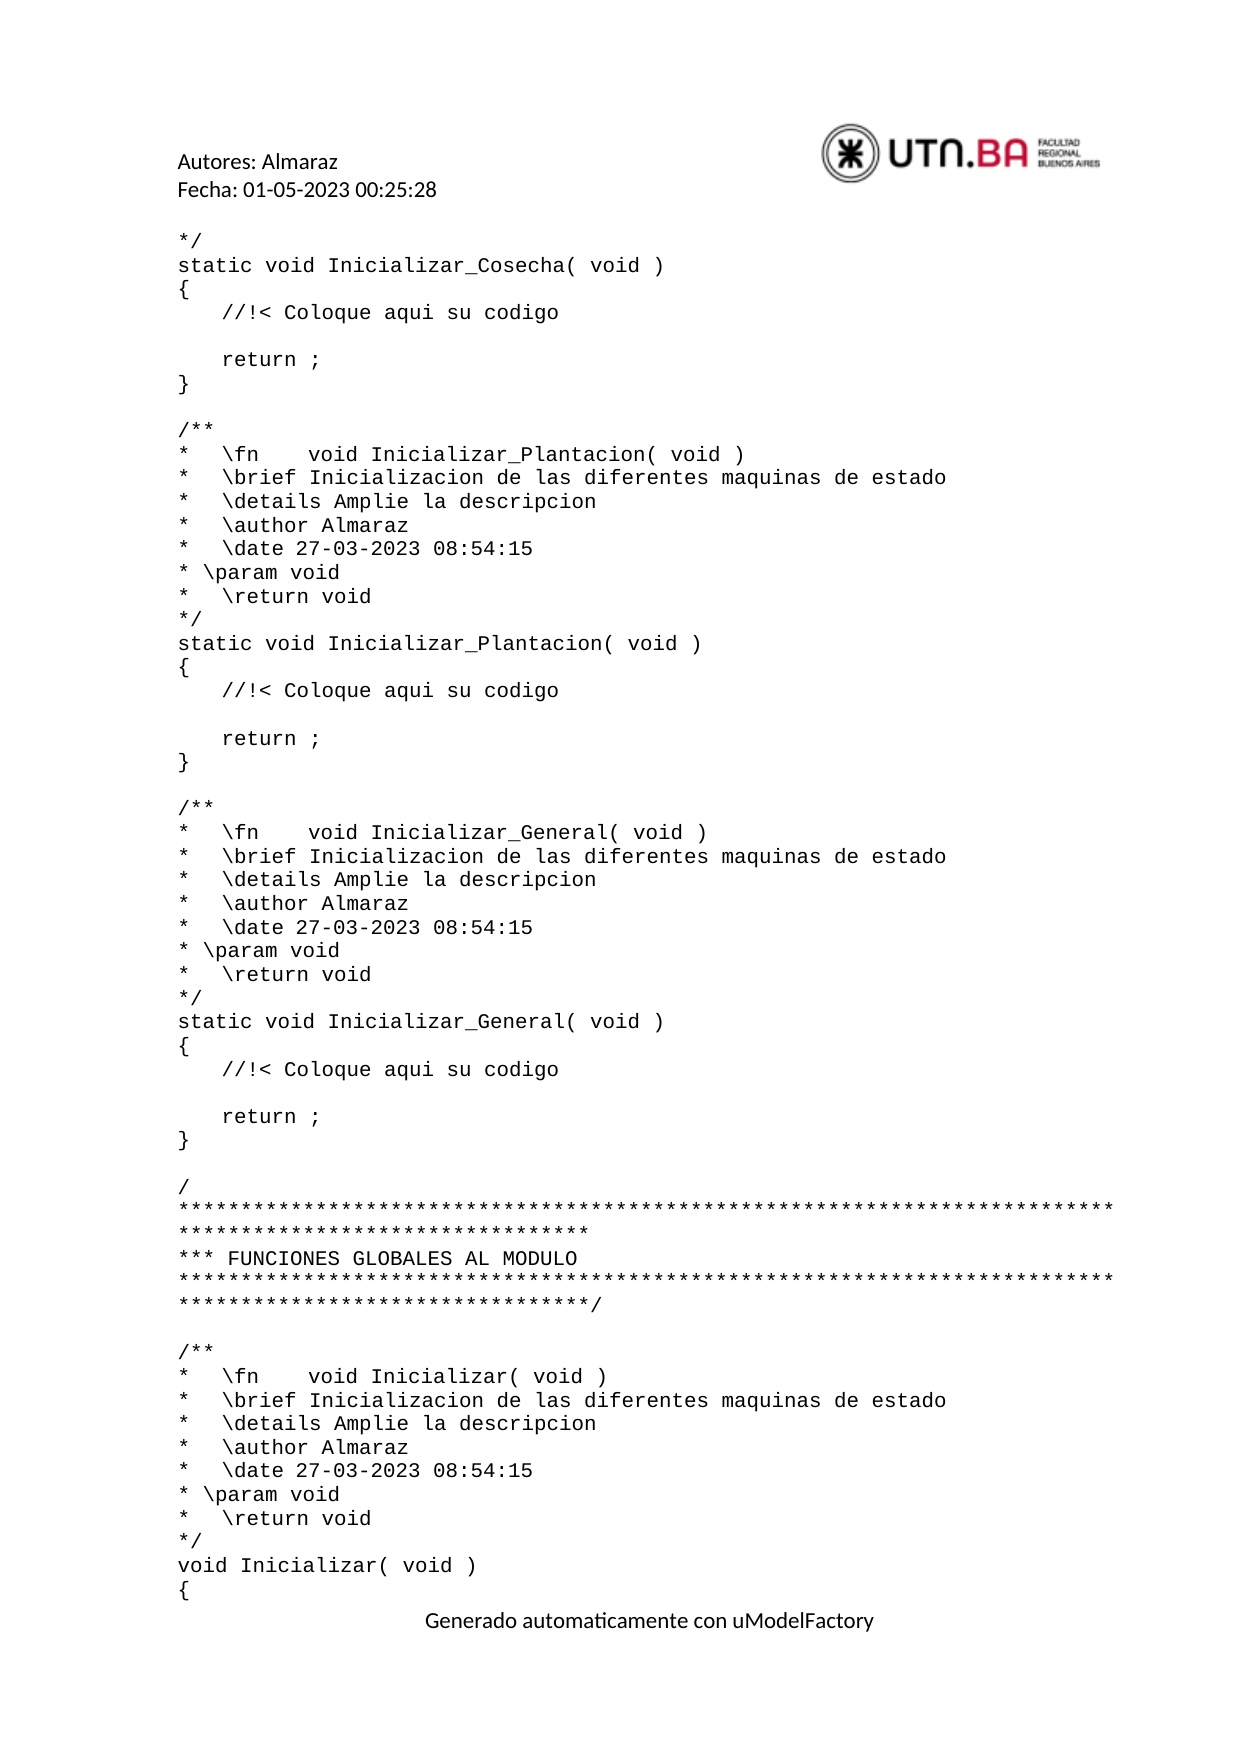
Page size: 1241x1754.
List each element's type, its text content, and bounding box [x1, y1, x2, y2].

text ************************************************************************************************************/ [177, 1271, 1122, 1319]
text * \return void [177, 586, 1122, 609]
text * \date 27-03-2023 08:54:15 [177, 1461, 1122, 1484]
text { [177, 1579, 1122, 1602]
text //!< Coloque aqui su codigo [177, 302, 1122, 326]
text { [177, 278, 1122, 302]
text * \brief Inicializacion de las diferentes maquinas de estado [177, 467, 1122, 491]
text } [177, 1129, 1122, 1153]
text * \fn void Inicializar_Plantacion( void ) [177, 444, 1122, 467]
text static void Inicializar_Cosecha( void ) [177, 254, 1122, 278]
text /** [177, 1342, 1122, 1366]
text * \details Amplie la descripcion [177, 1413, 1122, 1437]
text } [177, 373, 1122, 396]
text } [177, 751, 1122, 775]
text * \param void [177, 1484, 1122, 1508]
text { [177, 1035, 1122, 1058]
text * \details Amplie la descripcion [177, 491, 1122, 515]
text * \details Amplie la descripcion [177, 869, 1122, 893]
text * \author Almaraz [177, 893, 1122, 917]
text /** [177, 798, 1122, 822]
text static void Inicializar_General( void ) [177, 1011, 1122, 1035]
text * \fn void Inicializar_General( void ) [177, 822, 1122, 846]
text return ; [177, 349, 1122, 373]
text * \return void [177, 1508, 1122, 1531]
text * \fn void Inicializar( void ) [177, 1366, 1122, 1389]
text * \param void [177, 562, 1122, 586]
text //!< Coloque aqui su codigo [177, 1058, 1122, 1082]
text /************************************************************************************************************ [177, 1177, 1122, 1248]
text * \return void [177, 964, 1122, 988]
text { [177, 657, 1122, 680]
text * \author Almaraz [177, 515, 1122, 538]
text void Inicializar( void ) [177, 1555, 1122, 1579]
picture [809, 118, 1122, 189]
text * \author Almaraz [177, 1437, 1122, 1461]
text */ [177, 988, 1122, 1011]
text return ; [177, 727, 1122, 751]
text * \param void [177, 940, 1122, 964]
text /** [177, 420, 1122, 444]
text return ; [177, 1106, 1122, 1129]
text * \date 27-03-2023 08:54:15 [177, 917, 1122, 940]
text static void Inicializar_Plantacion( void ) [177, 633, 1122, 657]
text *** FUNCIONES GLOBALES AL MODULO [177, 1248, 1122, 1271]
text //!< Coloque aqui su codigo [177, 680, 1122, 704]
text * \brief Inicializacion de las diferentes maquinas de estado [177, 1389, 1122, 1413]
text * \date 27-03-2023 08:54:15 [177, 538, 1122, 562]
text */ [177, 1531, 1122, 1555]
text */ [177, 231, 1122, 254]
text * \brief Inicializacion de las diferentes maquinas de estado [177, 846, 1122, 869]
text */ [177, 609, 1122, 633]
